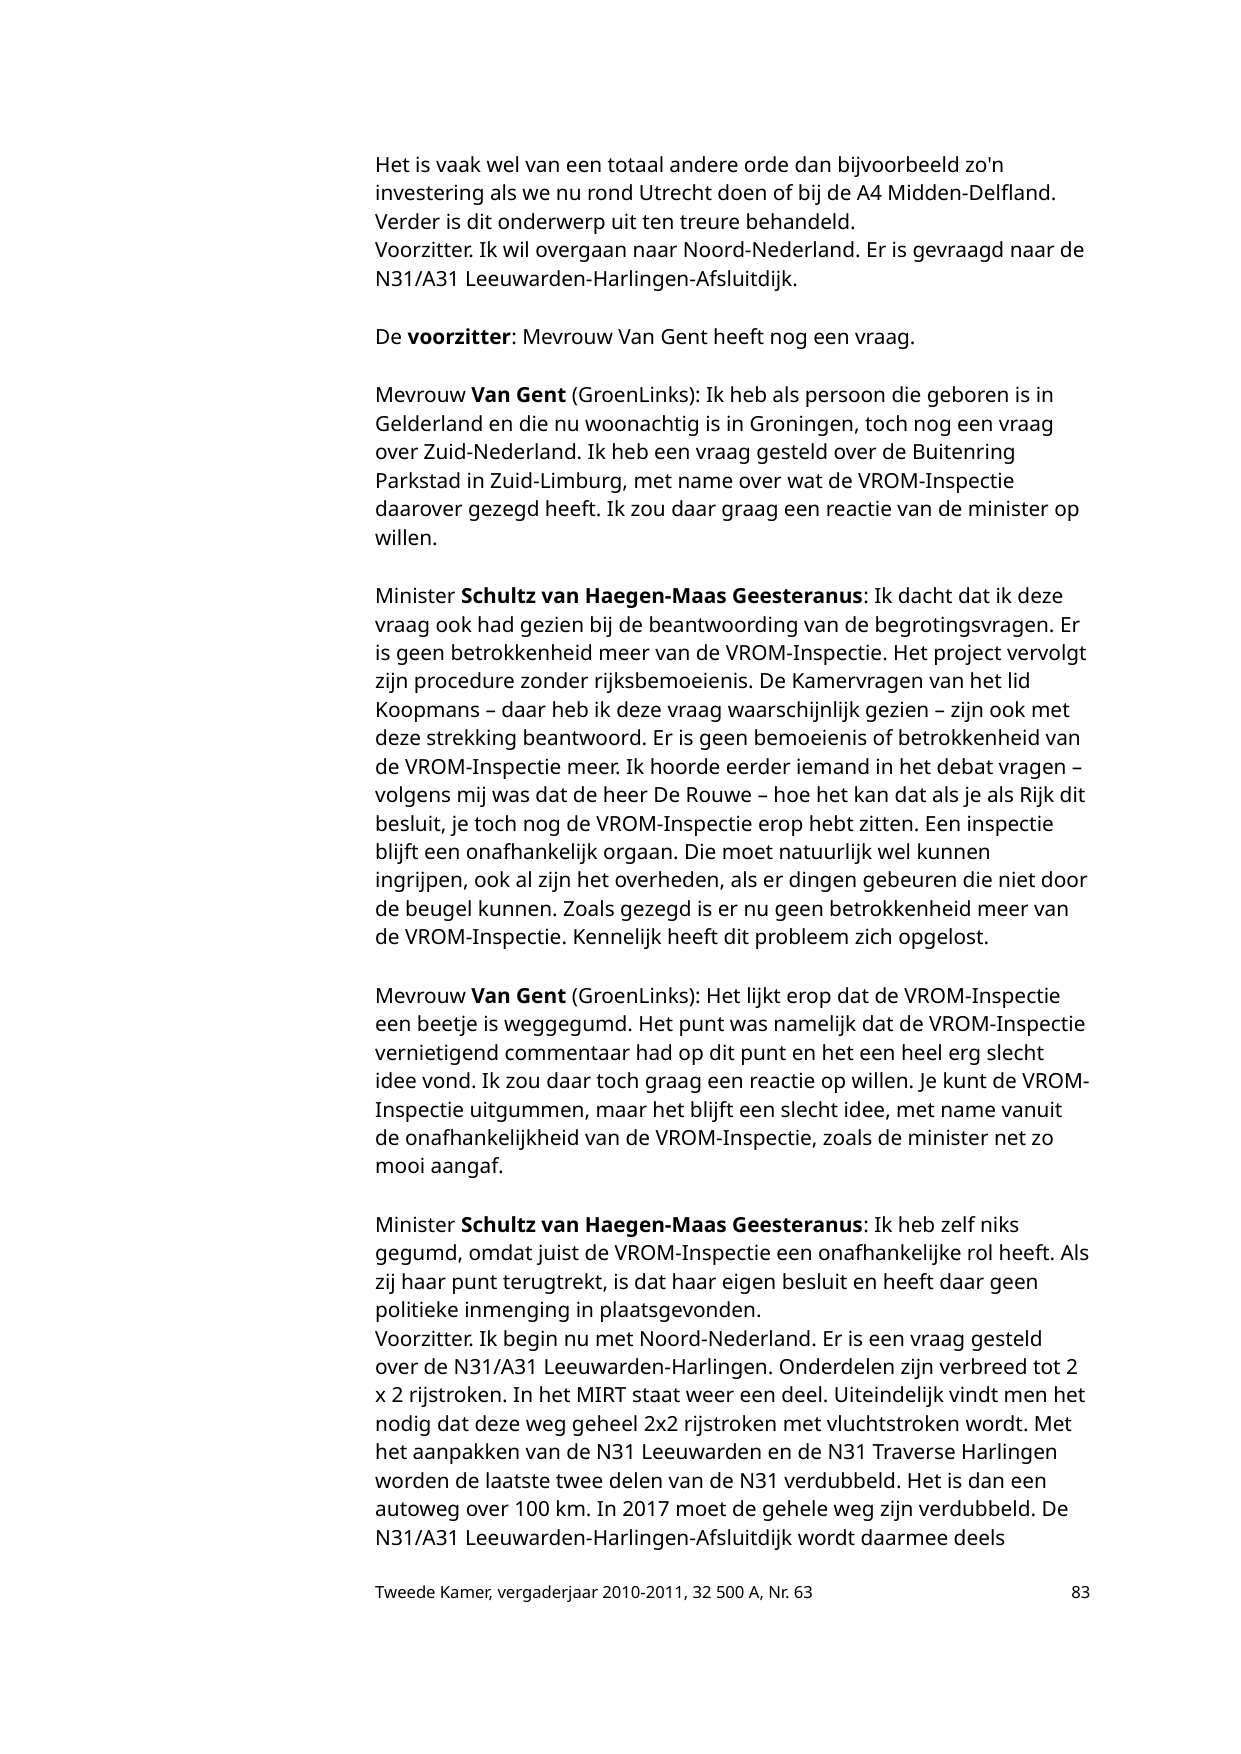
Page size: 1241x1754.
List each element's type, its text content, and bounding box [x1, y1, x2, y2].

text Voorzitter. Ik wil overgaan naar Noord-Nederland. Er is gevraagd naar de N31/A31 Leeuwarden-Harlingen-Afsluitdijk. [375, 235, 1090, 292]
text Voorzitter. Ik begin nu met Noord-Nederland. Er is een vraag gesteld over de N31/A31 Leeuwarden-Harlingen. Onderdelen zijn verbreed tot 2 x 2 rijstroken. In het MIRT staat weer een deel. Uiteindelijk vindt men het nodig dat deze weg geheel 2x2 rijstroken met vluchtstroken wordt. Met het aanpakken van de N31 Leeuwarden en de N31 Traverse Harlingen worden de laatste twee delen van de N31 verdubbeld. Het is dan een autoweg over 100 km. In 2017 moet de gehele weg zijn verdubbeld. De N31/A31 Leeuwarden-Harlingen-Afsluitdijk wordt daarmee deels [375, 1324, 1090, 1551]
text Mevrouw Van Gent (GroenLinks): Het lijkt erop dat de VROM-Inspectie een beetje is weggegumd. Het punt was namelijk dat de VROM-Inspectie vernietigend commentaar had op dit punt en het een heel erg slecht idee vond. Ik zou daar toch graag een reactie op willen. Je kunt de VROM-Inspectie uitgummen, maar het blijft een slecht idee, met name vanuit de onafhankelijkheid van de VROM-Inspectie, zoals de minister net zo mooi aangaf. [375, 981, 1090, 1180]
text Minister Schultz van Haegen-Maas Geesteranus: Ik heb zelf niks gegumd, omdat juist de VROM-Inspectie een onafhankelijke rol heeft. Als zij haar punt terugtrekt, is dat haar eigen besluit en heeft daar geen politieke inmenging in plaatsgevonden. [375, 1210, 1090, 1324]
text De voorzitter: Mevrouw Van Gent heeft nog een vraag. [375, 322, 1090, 351]
text Het is vaak wel van een totaal andere orde dan bijvoorbeeld zo'n investering als we nu rond Utrecht doen of bij de A4 Midden-Delfland. Verder is dit onderwerp uit ten treure behandeld. [375, 150, 1090, 235]
text Mevrouw Van Gent (GroenLinks): Ik heb als persoon die geboren is in Gelderland en die nu woonachtig is in Groningen, toch nog een vraag over Zuid-Nederland. Ik heb een vraag gesteld over de Buitenring Parkstad in Zuid-Limburg, met name over wat de VROM-Inspectie daarover gezegd heeft. Ik zou daar graag een reactie van de minister op willen. [375, 381, 1090, 551]
text Minister Schultz van Haegen-Maas Geesteranus: Ik dacht dat ik deze vraag ook had gezien bij de beantwoording van de begrotingsvragen. Er is geen betrokkenheid meer van de VROM-Inspectie. Het project vervolgt zijn procedure zonder rijksbemoeienis. De Kamervragen van het lid Koopmans – daar heb ik deze vraag waarschijnlijk gezien – zijn ook met deze strekking beantwoord. Er is geen bemoeienis of betrokkenheid van de VROM-Inspectie meer. Ik hoorde eerder iemand in het debat vragen – volgens mij was dat de heer De Rouwe – hoe het kan dat als je als Rijk dit besluit, je toch nog de VROM-Inspectie erop hebt zitten. Een inspectie blijft een onafhankelijk orgaan. Die moet natuurlijk wel kunnen ingrijpen, ook al zijn het overheden, als er dingen gebeuren die niet door de beugel kunnen. Zoals gezegd is er nu geen betrokkenheid meer van de VROM-Inspectie. Kennelijk heeft dit probleem zich opgelost. [375, 581, 1090, 951]
